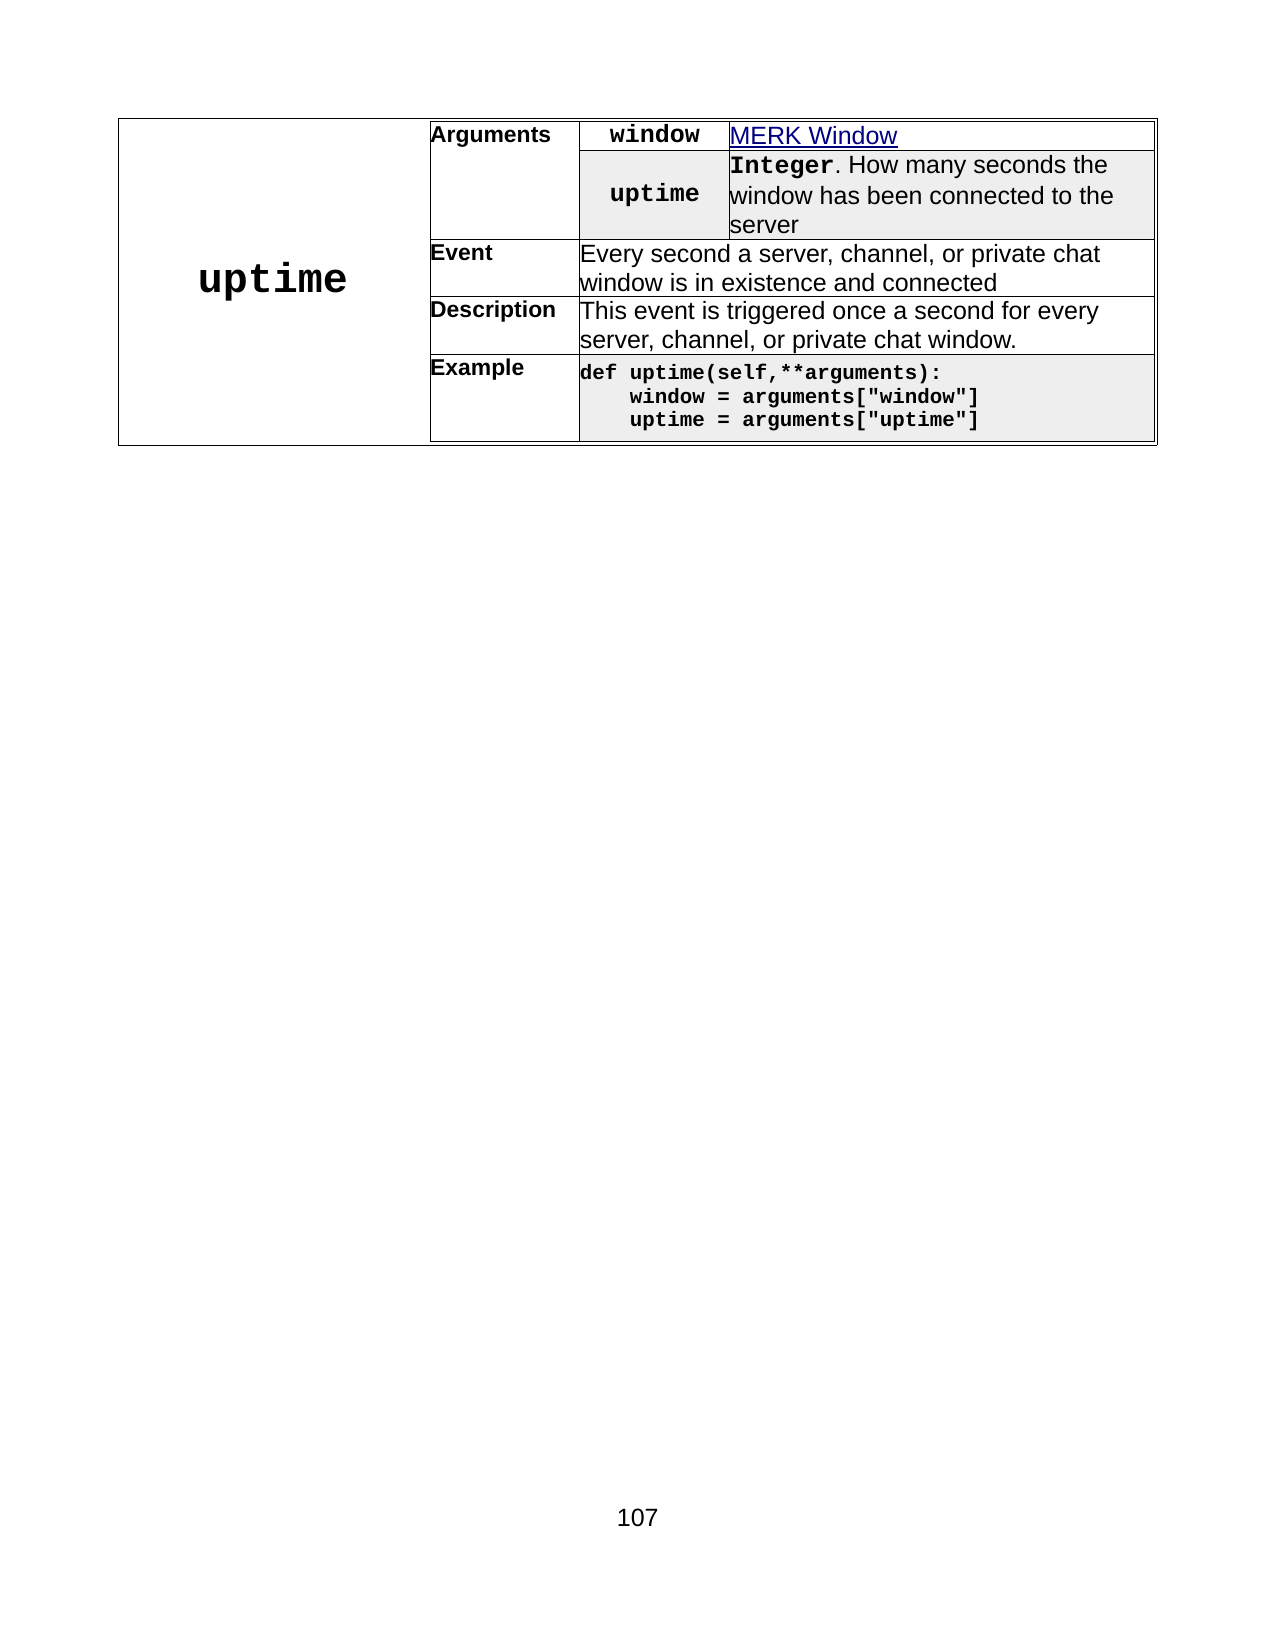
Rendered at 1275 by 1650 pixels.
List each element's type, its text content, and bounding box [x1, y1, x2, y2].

table_header window [580, 122, 729, 150]
table_header uptime [119, 119, 427, 445]
table_cell Every second a server, channel, or private chat window is in existence and connected [580, 240, 1154, 296]
table_cell Description [431, 297, 579, 354]
table_cell Event [431, 240, 579, 296]
table_header Arguments [431, 122, 579, 239]
table_cell def uptime(self,**arguments): window = arguments["window"] uptime = arguments["uptime"] [580, 355, 1154, 441]
table_cell Example [431, 355, 579, 441]
table_cell uptime [580, 151, 729, 239]
table_header [427, 119, 1157, 445]
table_cell This event is triggered once a second for every server, channel, or private chat window. [580, 297, 1154, 354]
table_header MERK Window [730, 122, 1154, 150]
table_cell Integer. How many seconds the window has been connected to the server [730, 151, 1154, 239]
